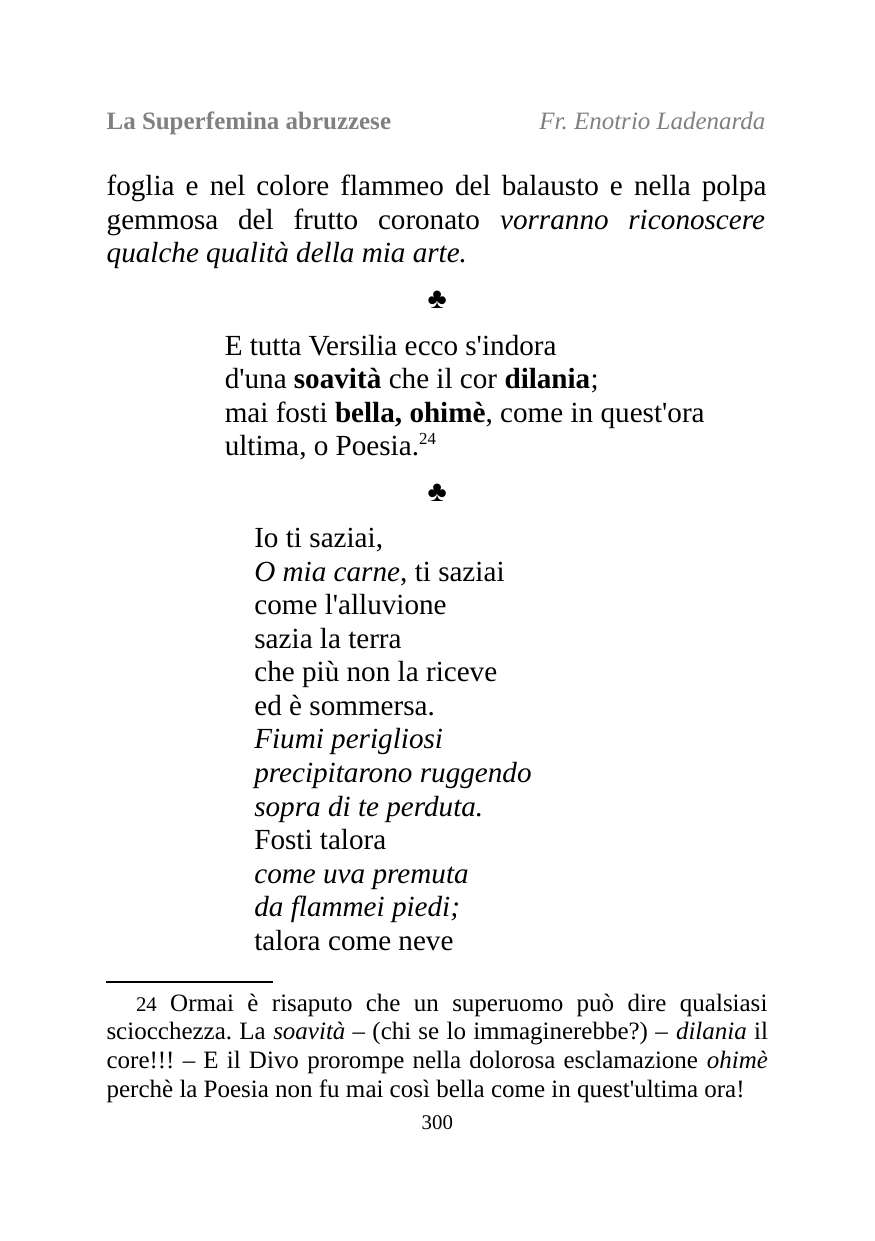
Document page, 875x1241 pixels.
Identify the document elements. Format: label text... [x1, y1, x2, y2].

text Io ti saziai, O mia carne, ti saziai come l'alluvione sazia la terra che più non la riceve ed è sommersa. Fiumi perigliosi precipitarono ruggendo sopra di te perduta. Fosti talora come uva premuta da flammei piedi; talora come neve [254, 520, 768, 956]
text foglia e nel colore flammeo del balausto e nella polpa gemmosa del frutto coronato vorranno riconoscere qualche qualità della mia arte. [106, 168, 768, 269]
text Ormai è risaputo che un superuomo può dire qualsiasi sciocchezza. La soavità – (chi se lo immaginerebbe?) – dilania il core!!! – E il Divo prorompe nella dolorosa esclamazione ohimè perchè la Poesia non fu mai così bella come in quest'ultima ora! [106, 988, 768, 1103]
text ♣ [106, 282, 768, 315]
text E tutta Versilia ecco s'indora d'una soavità che il cor dilania; mai fosti bella, ohimè, come in quest'ora ultima, o Poesia. [224, 328, 768, 462]
text ♣ [106, 474, 768, 508]
